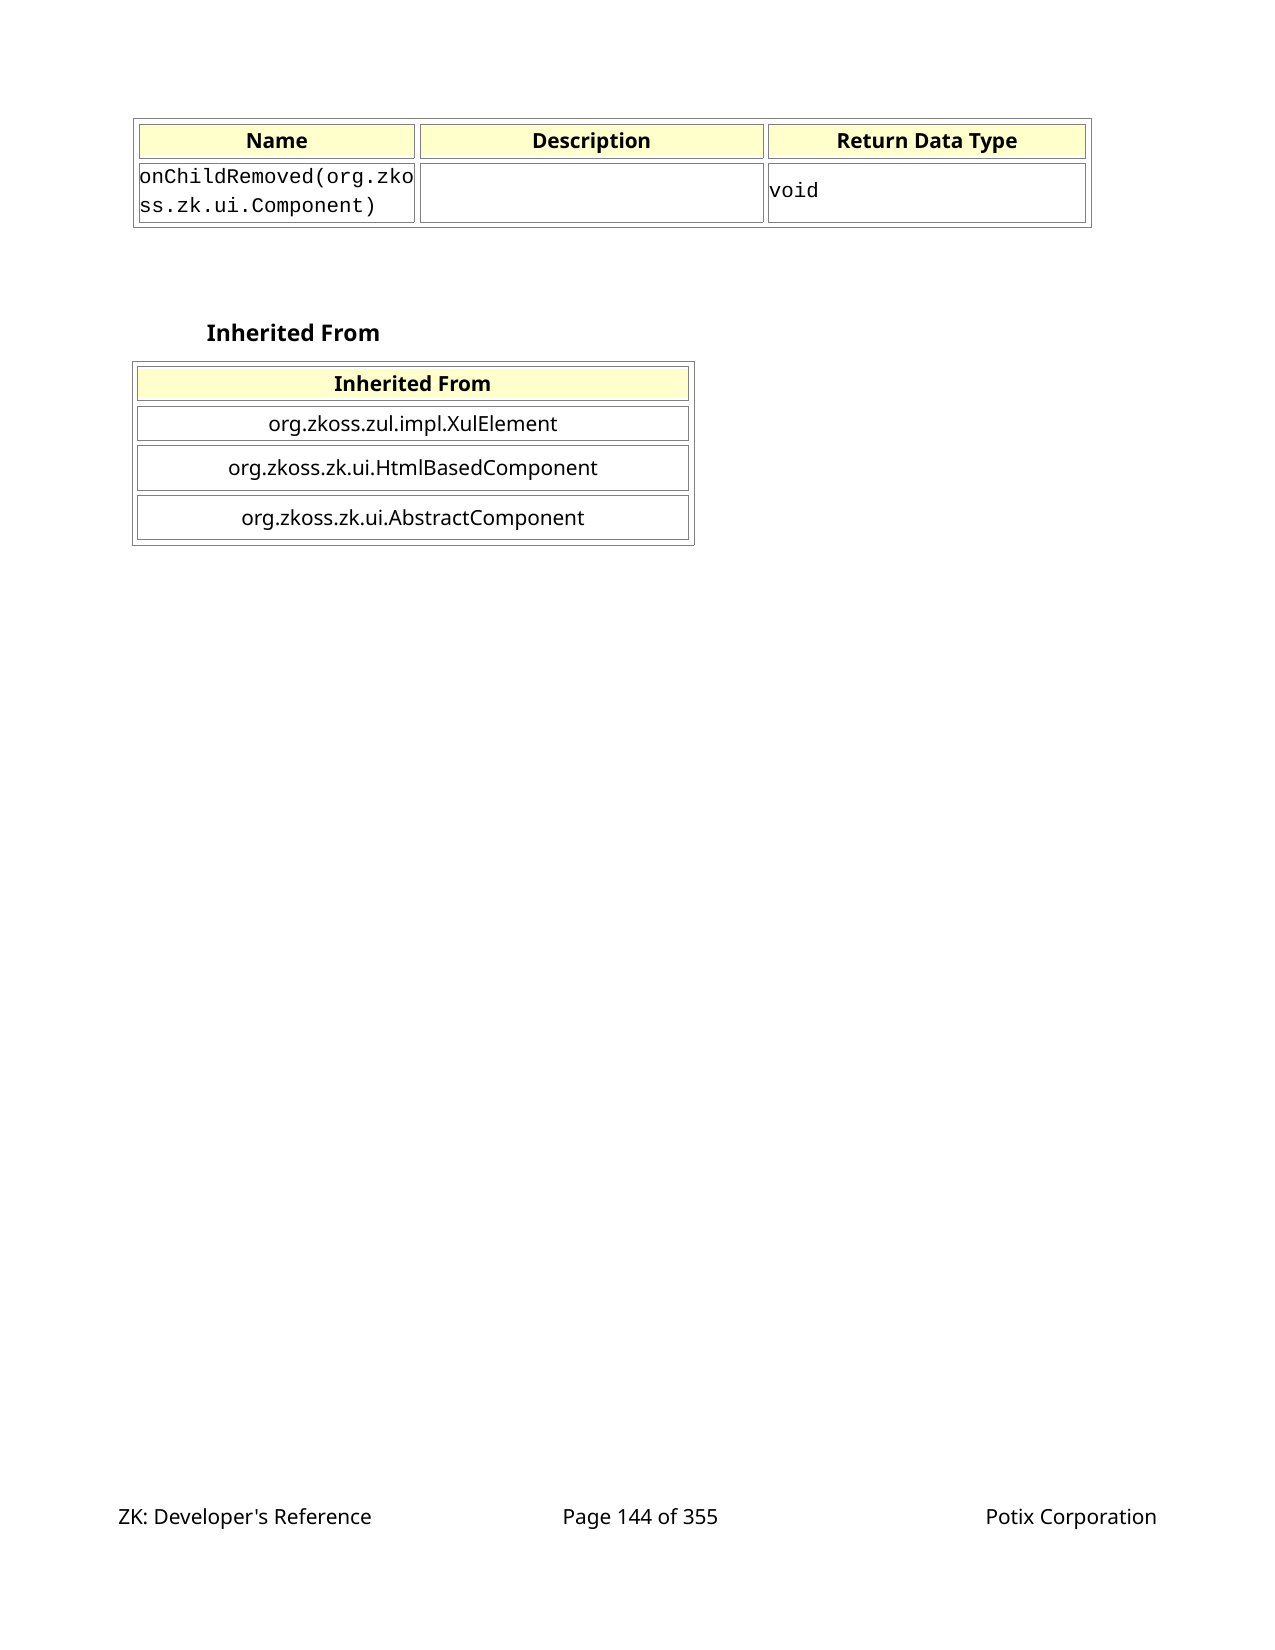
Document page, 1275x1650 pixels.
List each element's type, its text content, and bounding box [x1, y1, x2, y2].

table_header Name [136, 119, 417, 158]
table_header Description [417, 119, 766, 158]
table_cell org.zkoss.zul.impl.XulElement [134, 400, 691, 440]
table_header Return Data Type [766, 119, 1088, 158]
table_cell [417, 158, 766, 222]
table_cell [421, 164, 763, 222]
table_cell org.zkoss.zk.ui.HtmlBasedComponent [134, 440, 691, 489]
table_cell org.zkoss.zk.ui.AbstractComponent [134, 490, 691, 539]
table_cell onChildRemoved(org.zkoss.zk.ui.Component) [136, 158, 417, 222]
subtitle Inherited From [207, 317, 1157, 348]
table_cell void [766, 158, 1088, 222]
table_header Inherited From [134, 362, 691, 400]
